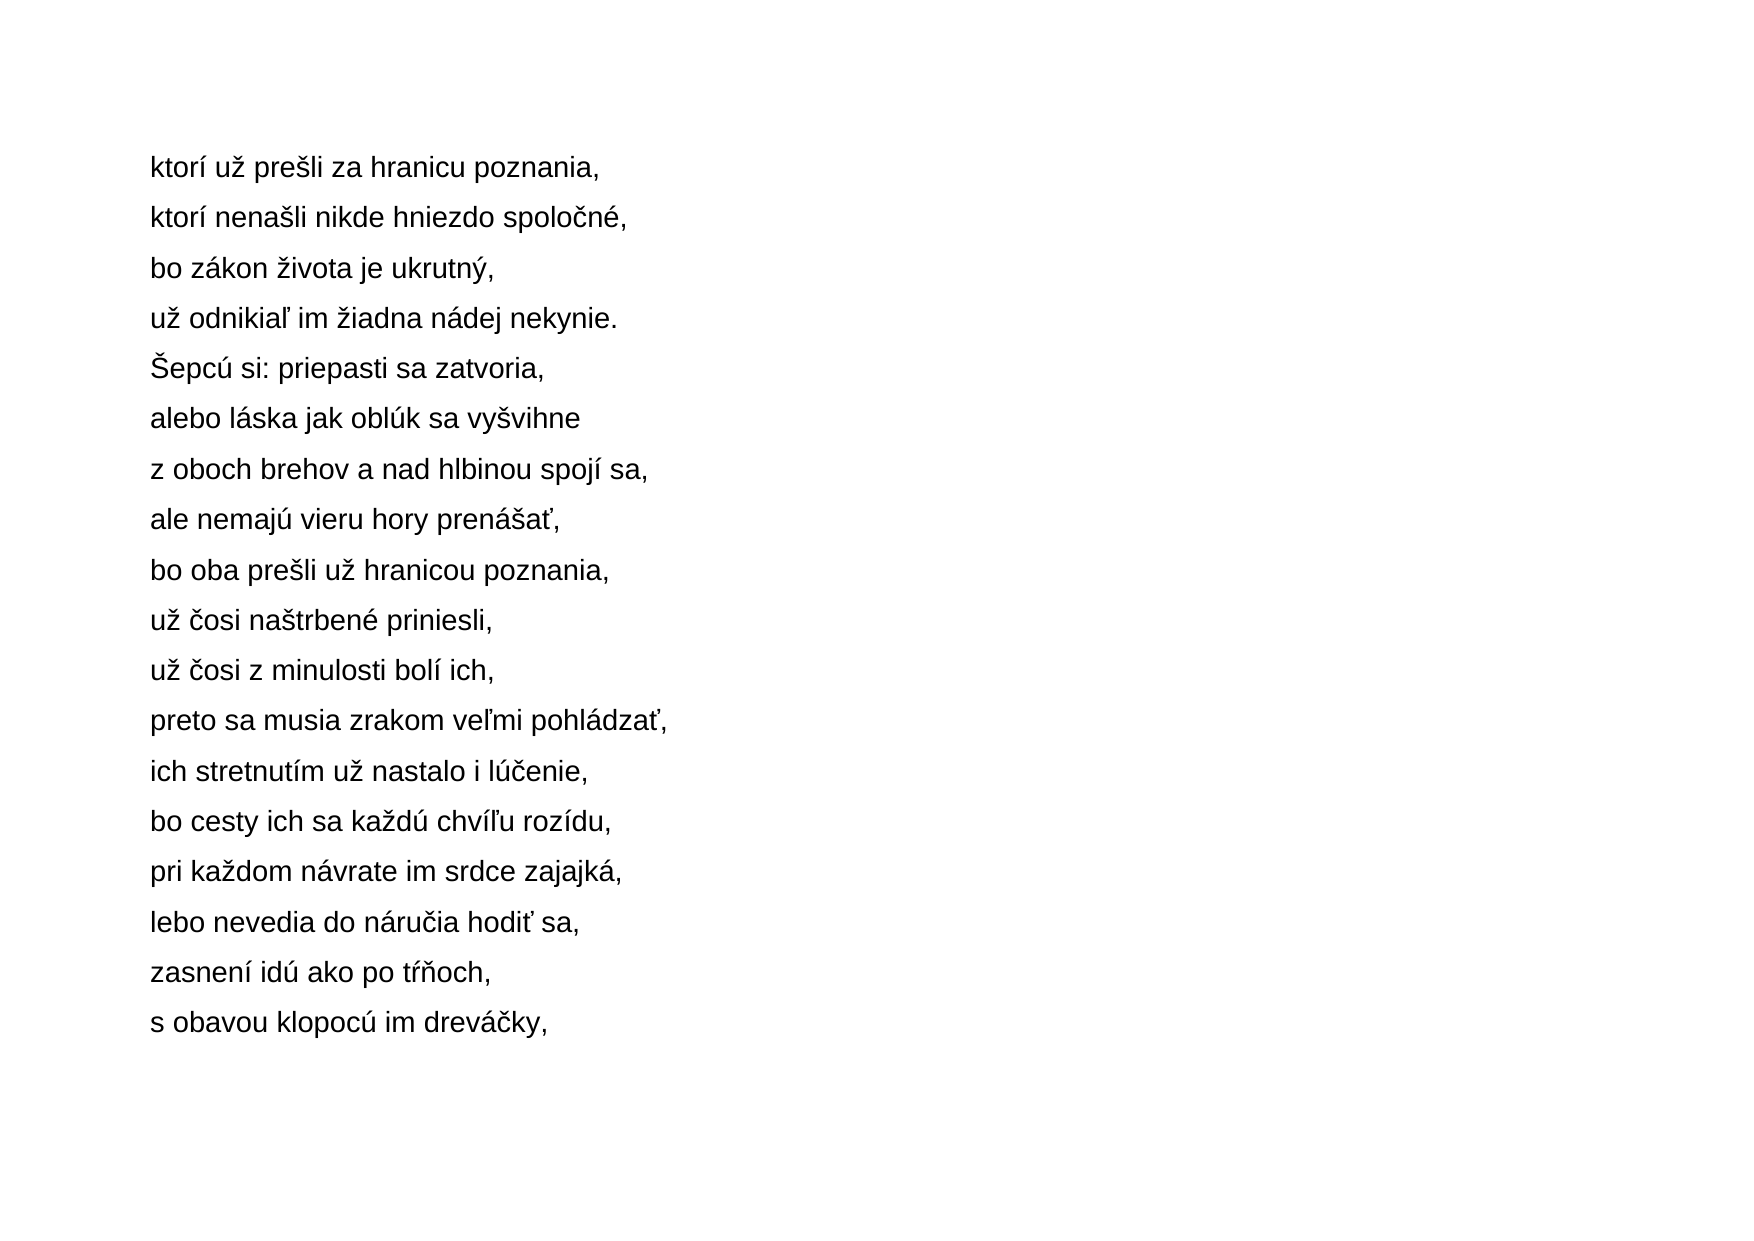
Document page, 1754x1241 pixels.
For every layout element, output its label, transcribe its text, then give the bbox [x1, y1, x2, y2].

text s obavou klopocú im dreváčky, [150, 1005, 1242, 1039]
text alebo láska jak oblúk sa vyšvihne [150, 402, 1242, 435]
text lebo nevedia do náručia hodiť sa, [150, 905, 1242, 938]
text ich stretnutím už nastalo i lúčenie, [150, 754, 1242, 787]
text zasnení idú ako po tŕňoch, [150, 955, 1242, 988]
text bo cesty ich sa každú chvíľu rozídu, [150, 804, 1242, 838]
text už čosi z minulosti bolí ich, [150, 653, 1242, 687]
text už odnikiaľ im žiadna nádej nekynie. [150, 301, 1242, 334]
text bo zákon života je ukrutný, [150, 251, 1242, 284]
text pri každom návrate im srdce zajajká, [150, 854, 1242, 888]
text ale nemajú vieru hory prenášať, [150, 502, 1242, 536]
text už čosi naštrbené priniesli, [150, 603, 1242, 636]
text Šepcú si: priepasti sa zatvoria, [150, 351, 1242, 385]
text bo oba prešli už hranicou poznania, [150, 552, 1242, 586]
text preto sa musia zrakom veľmi pohládzať, [150, 703, 1242, 737]
text ktorí nenašli nikde hniezdo spoločné, [150, 200, 1242, 234]
text ktorí už prešli za hranicu poznania, [150, 150, 1242, 183]
text z oboch brehov a nad hlbinou spojí sa, [150, 452, 1242, 485]
